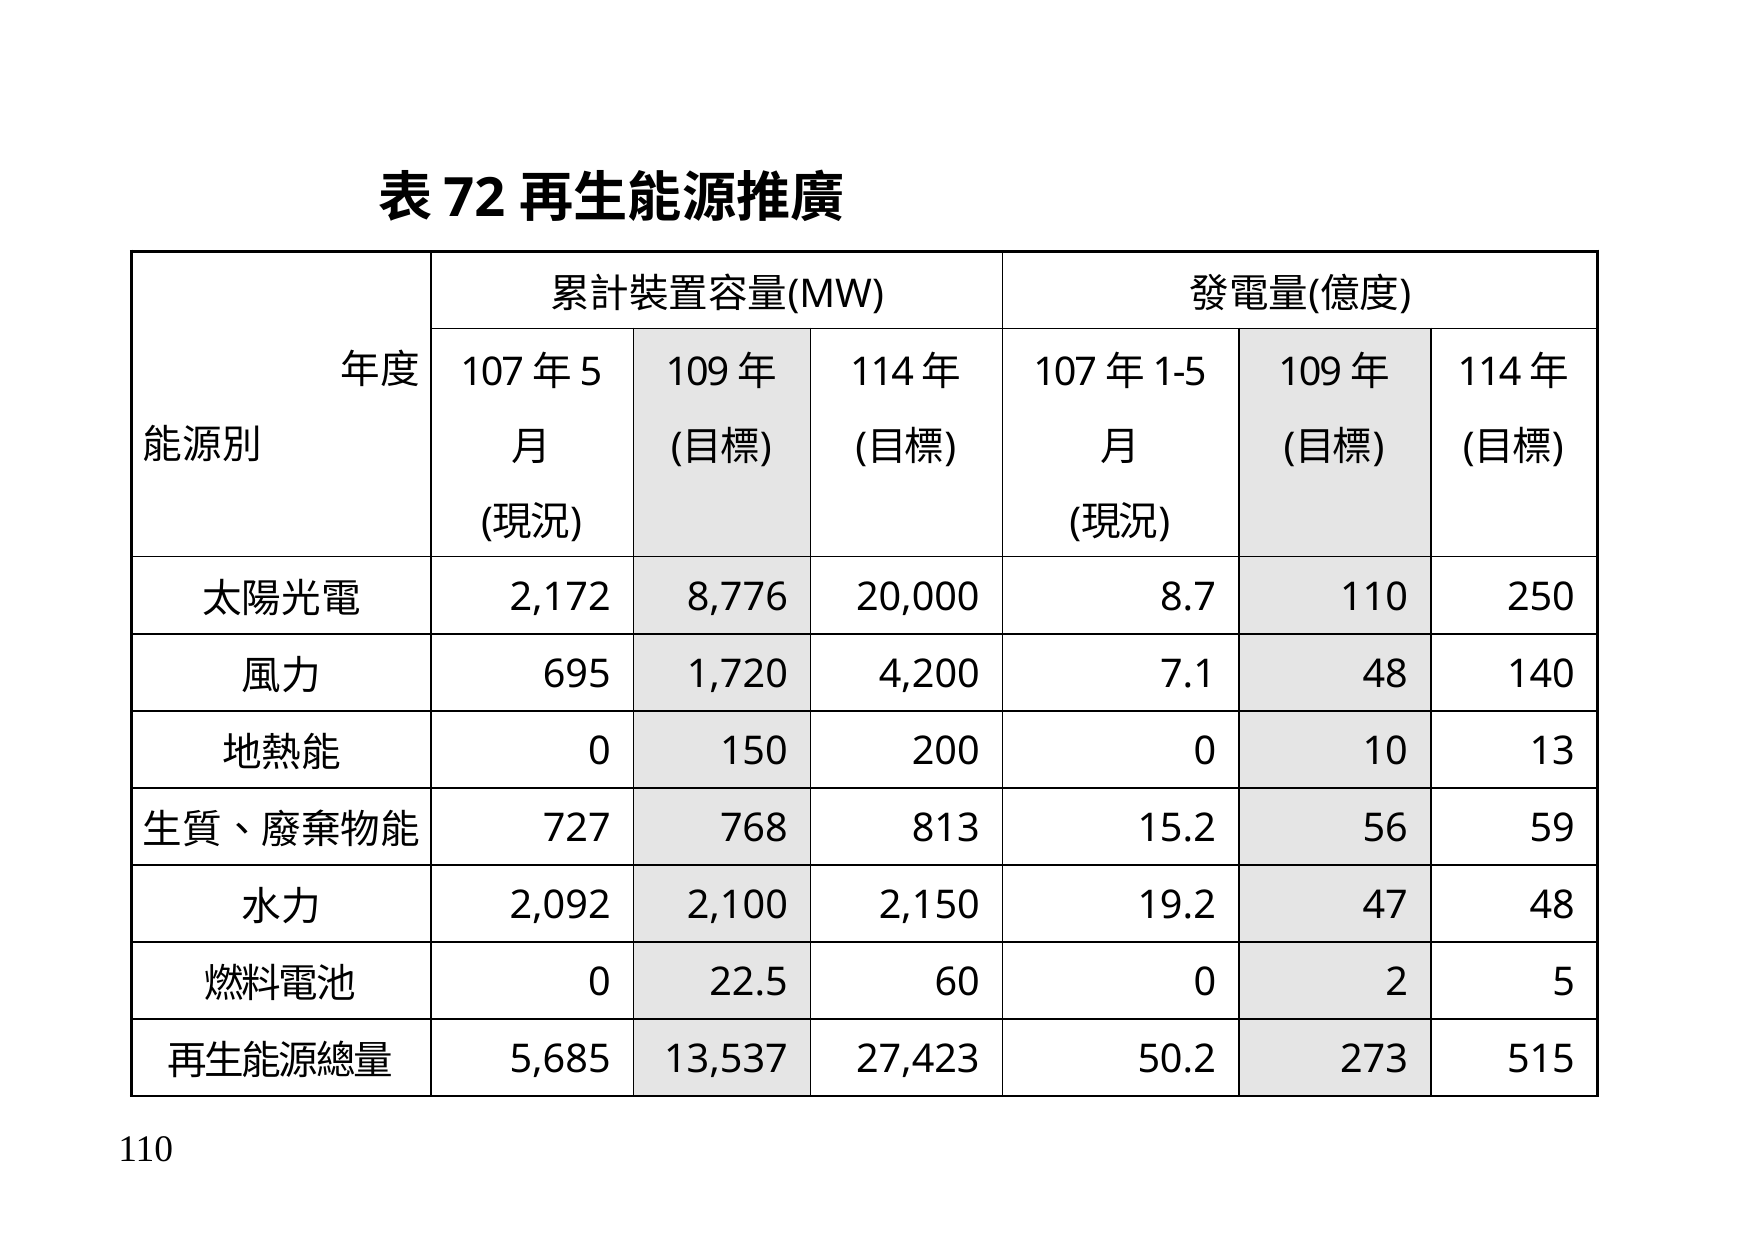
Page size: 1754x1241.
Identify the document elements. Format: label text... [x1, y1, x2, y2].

table_header 年度 能源別 [133, 253, 430, 556]
table_cell 4,200 [811, 635, 1002, 710]
table_cell 114年 (目標) [811, 329, 1002, 556]
table_cell 27,423 [811, 1020, 1002, 1095]
table_cell 地熱能 [133, 712, 430, 787]
table_cell 2 [1240, 943, 1430, 1018]
table_cell 114年 (目標) [1432, 329, 1596, 556]
table_cell 150 [634, 712, 810, 787]
table_cell 60 [811, 943, 1002, 1018]
table_cell 5,685 [432, 1020, 633, 1095]
table_header 累計裝置容量(MW) [432, 253, 1002, 328]
table_cell 107年5月 (現況) [432, 329, 633, 556]
table_cell 813 [811, 789, 1002, 864]
table_cell 2,172 [432, 557, 633, 633]
table_header 發電量(億度) [1003, 253, 1596, 328]
table_cell 50.2 [1003, 1020, 1238, 1095]
table_cell 59 [1432, 789, 1596, 864]
table_cell 生質、廢棄物能 [133, 789, 430, 864]
table_cell 56 [1240, 789, 1430, 864]
table_cell 8.7 [1003, 557, 1238, 633]
table_cell 727 [432, 789, 633, 864]
table_cell 2,092 [432, 866, 633, 941]
subtitle 表72 再生能源推廣 [118, 137, 1636, 249]
table_cell 109年 (目標) [1240, 329, 1430, 556]
table_cell 110 [1240, 557, 1430, 633]
table_cell 273 [1240, 1020, 1430, 1095]
table_cell 107年1-5月 (現況) [1003, 329, 1238, 556]
table_cell 0 [432, 712, 633, 787]
table_cell 13 [1432, 712, 1596, 787]
table_cell 200 [811, 712, 1002, 787]
table_cell 7.1 [1003, 635, 1238, 710]
table_cell 140 [1432, 635, 1596, 710]
table_cell 768 [634, 789, 810, 864]
table_cell 20,000 [811, 557, 1002, 633]
table_cell 1,720 [634, 635, 810, 710]
table_cell 再生能源總量 [133, 1020, 430, 1095]
table_cell 0 [1003, 712, 1238, 787]
table_cell 15.2 [1003, 789, 1238, 864]
table_cell 109年 (目標) [634, 329, 810, 556]
table_cell 250 [1432, 557, 1596, 633]
table_cell 太陽光電 [133, 557, 430, 633]
table_cell 0 [432, 943, 633, 1018]
table_cell 2,100 [634, 866, 810, 941]
table_cell 47 [1240, 866, 1430, 941]
table_cell 2,150 [811, 866, 1002, 941]
table_cell 695 [432, 635, 633, 710]
table_cell 22.5 [634, 943, 810, 1018]
table_cell 8,776 [634, 557, 810, 633]
table_cell 5 [1432, 943, 1596, 1018]
table_cell 10 [1240, 712, 1430, 787]
table_cell 48 [1240, 635, 1430, 710]
table_cell 48 [1432, 866, 1596, 941]
table_cell 水力 [133, 866, 430, 941]
table_cell 燃料電池 [133, 943, 430, 1018]
table_cell 515 [1432, 1020, 1596, 1095]
table_cell 0 [1003, 943, 1238, 1018]
table_cell 13,537 [634, 1020, 810, 1095]
table_cell 風力 [133, 635, 430, 710]
table_cell 19.2 [1003, 866, 1238, 941]
